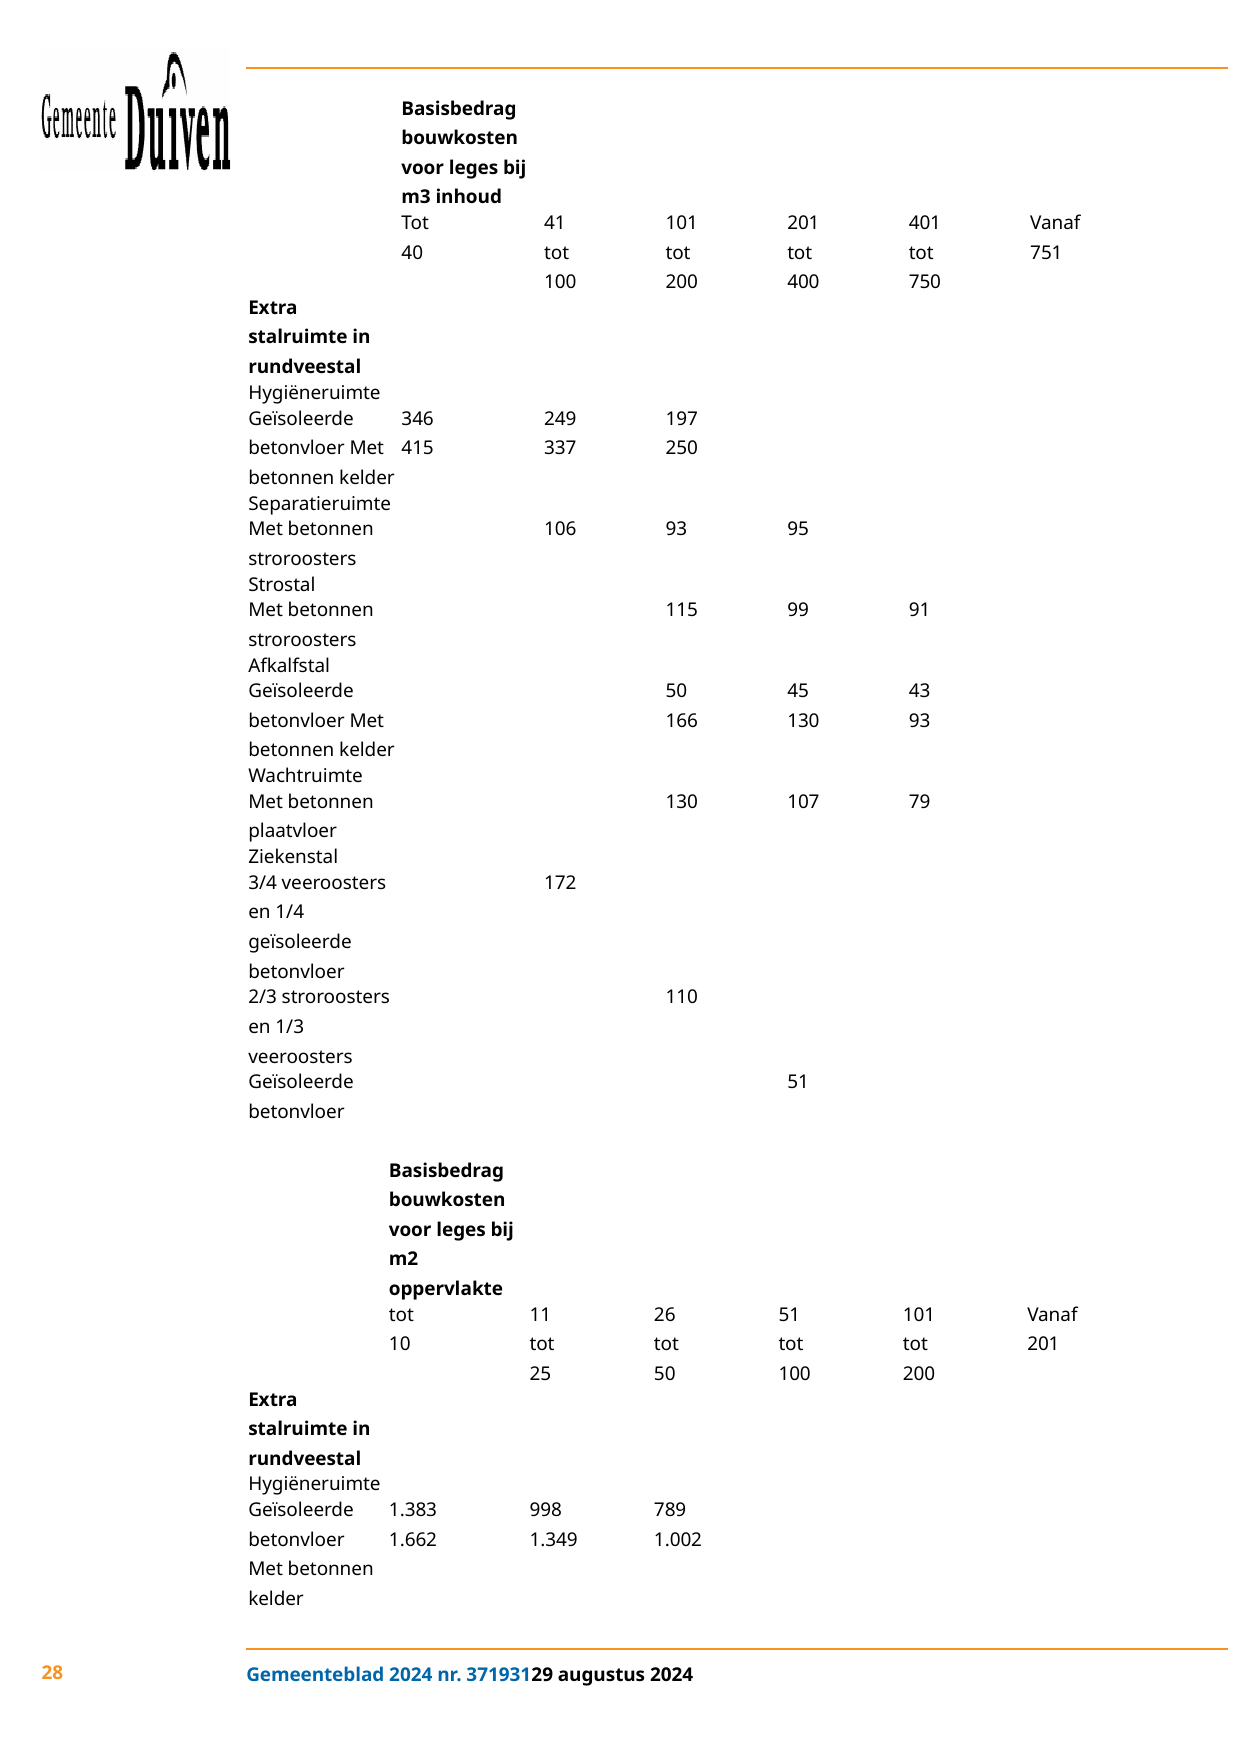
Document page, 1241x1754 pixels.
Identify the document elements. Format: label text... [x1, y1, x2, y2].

table_header [248, 95, 401, 209]
table_cell [544, 678, 665, 762]
table_cell [544, 571, 665, 596]
table_cell [389, 1471, 529, 1496]
table_cell Hygiëneruimte [248, 1471, 389, 1496]
table_cell [778, 1471, 903, 1496]
table_cell 172 [544, 869, 665, 984]
table_cell [665, 490, 787, 515]
table_cell [787, 844, 908, 869]
table_cell [401, 596, 544, 652]
table_cell [544, 984, 665, 1068]
table_cell 51 tot 100 [778, 1301, 903, 1386]
table_cell Vanaf 201 [1027, 1301, 1152, 1386]
table_header [248, 1157, 389, 1301]
table_cell [401, 869, 544, 984]
table_cell [529, 1386, 654, 1471]
table_cell [401, 984, 544, 1068]
table_cell [401, 515, 544, 571]
table_cell [544, 652, 665, 677]
table_cell 401 tot 750 [909, 209, 1030, 294]
table_cell 99 [787, 596, 908, 652]
table_cell Met betonnen stroroosters [248, 515, 401, 571]
table_cell [909, 844, 1030, 869]
table_cell Extra stalruimte in rundveestal [248, 294, 401, 379]
table_cell [1030, 490, 1152, 515]
table_cell [665, 1069, 787, 1124]
table_cell [909, 652, 1030, 677]
picture [41, 47, 231, 172]
table_cell [665, 379, 787, 405]
table_cell Afkalfstal [248, 652, 401, 677]
table_cell [401, 490, 544, 515]
table_cell 789 1.002 [654, 1496, 778, 1611]
table_cell [909, 984, 1030, 1068]
table_cell [1027, 1496, 1152, 1611]
table_cell [544, 490, 665, 515]
table_cell [401, 294, 544, 379]
table_cell 197 250 [665, 405, 787, 490]
table_cell [401, 678, 544, 762]
table_cell [1030, 678, 1152, 762]
table_cell [654, 1386, 778, 1471]
table_cell [401, 379, 544, 405]
table_cell [529, 1471, 654, 1496]
table_cell 106 [544, 515, 665, 571]
table_cell 115 [665, 596, 787, 652]
table_cell [1030, 788, 1152, 843]
table_cell [665, 763, 787, 788]
table_cell [665, 869, 787, 984]
table_cell 50 166 [665, 678, 787, 762]
table_cell [1030, 596, 1152, 652]
table_cell [787, 405, 908, 490]
table_cell 2/3 stroroosters en 1/3 veeroosters [248, 984, 401, 1068]
table_cell [401, 571, 544, 596]
table_cell [1030, 984, 1152, 1068]
table_cell [787, 869, 908, 984]
table_cell [909, 1069, 1030, 1124]
table_cell 110 [665, 984, 787, 1068]
table_cell [1030, 1069, 1152, 1124]
table_cell 51 [787, 1069, 908, 1124]
table_cell 95 [787, 515, 908, 571]
table_cell [544, 763, 665, 788]
table_cell [401, 652, 544, 677]
table_cell Geïsoleerde betonvloer Met betonnen kelder [248, 405, 401, 490]
table_cell Met betonnen plaatvloer [248, 788, 401, 843]
table_cell [1027, 1386, 1152, 1471]
table_cell [401, 788, 544, 843]
table_cell [401, 763, 544, 788]
table_header Basisbedrag bouwkosten voor leges bij m2 oppervlakte [389, 1157, 529, 1301]
table_cell Geïsoleerde betonvloer [248, 1069, 401, 1124]
table_cell 101 tot 200 [903, 1301, 1027, 1386]
table_cell [665, 294, 787, 379]
table_cell [909, 294, 1030, 379]
table_cell [787, 763, 908, 788]
table_cell 249 337 [544, 405, 665, 490]
table_cell Strostal [248, 571, 401, 596]
table_cell [909, 571, 1030, 596]
table_cell 998 1.349 [529, 1496, 654, 1611]
table_cell [1030, 571, 1152, 596]
table_cell [544, 294, 665, 379]
table_header Basisbedrag bouwkosten voor leges bij m3 inhoud [401, 95, 544, 209]
table_cell [1030, 515, 1152, 571]
table_cell 79 [909, 788, 1030, 843]
table_cell [903, 1496, 1027, 1611]
table_cell [389, 1386, 529, 1471]
table_cell Met betonnen stroroosters [248, 596, 401, 652]
table_cell [401, 1069, 544, 1124]
table_cell [909, 515, 1030, 571]
table_cell [544, 596, 665, 652]
table_cell tot 10 [389, 1301, 529, 1386]
table_cell [903, 1386, 1027, 1471]
table_cell Extra stalruimte in rundveestal [248, 1386, 389, 1471]
table_cell [1030, 844, 1152, 869]
table_cell Wachtruimte [248, 763, 401, 788]
table_cell [665, 571, 787, 596]
table_cell [544, 1069, 665, 1124]
table_cell [787, 294, 908, 379]
table_cell [1030, 763, 1152, 788]
table_cell Vanaf 751 [1030, 209, 1152, 294]
table_cell [1030, 652, 1152, 677]
table_cell [787, 984, 908, 1068]
table_cell [654, 1471, 778, 1496]
table_cell [248, 209, 401, 294]
table_cell 1.383 1.662 [389, 1496, 529, 1611]
table_cell [909, 490, 1030, 515]
table_cell 45 130 [787, 678, 908, 762]
table_cell 26 tot 50 [654, 1301, 778, 1386]
table_cell 43 93 [909, 678, 1030, 762]
table_cell [1030, 405, 1152, 490]
table_cell 93 [665, 515, 787, 571]
table_cell [903, 1471, 1027, 1496]
table_cell 11 tot 25 [529, 1301, 654, 1386]
table_cell [787, 652, 908, 677]
table_cell [248, 1301, 389, 1386]
table_cell [544, 844, 665, 869]
table_cell [909, 869, 1030, 984]
table_cell [1030, 379, 1152, 405]
table_cell 3/4 veeroosters en 1/4 geïsoleerde betonvloer [248, 869, 401, 984]
table_cell [778, 1496, 903, 1611]
table_cell Ziekenstal [248, 844, 401, 869]
table_cell Tot 40 [401, 209, 544, 294]
table_cell [909, 379, 1030, 405]
table_cell [1030, 294, 1152, 379]
table_cell Geïsoleerde betonvloer Met betonnen kelder [248, 678, 401, 762]
table_cell [909, 405, 1030, 490]
table_cell [401, 844, 544, 869]
table_cell [544, 379, 665, 405]
table_cell [787, 490, 908, 515]
table_cell 101 tot 200 [665, 209, 787, 294]
table_cell 130 [665, 788, 787, 843]
table_cell [778, 1386, 903, 1471]
table_cell [787, 571, 908, 596]
table_cell [787, 379, 908, 405]
table_cell 107 [787, 788, 908, 843]
table_cell [665, 652, 787, 677]
table_cell Hygiëneruimte [248, 379, 401, 405]
table_cell [1030, 869, 1152, 984]
table_cell Separatieruimte [248, 490, 401, 515]
table_cell Geïsoleerde betonvloer Met betonnen kelder [248, 1496, 389, 1611]
table_cell 41 tot 100 [544, 209, 665, 294]
table_cell [1027, 1471, 1152, 1496]
table_cell 91 [909, 596, 1030, 652]
table_cell 346 415 [401, 405, 544, 490]
table_cell [909, 763, 1030, 788]
table_cell [544, 788, 665, 843]
table_cell [665, 844, 787, 869]
table_cell 201 tot 400 [787, 209, 908, 294]
